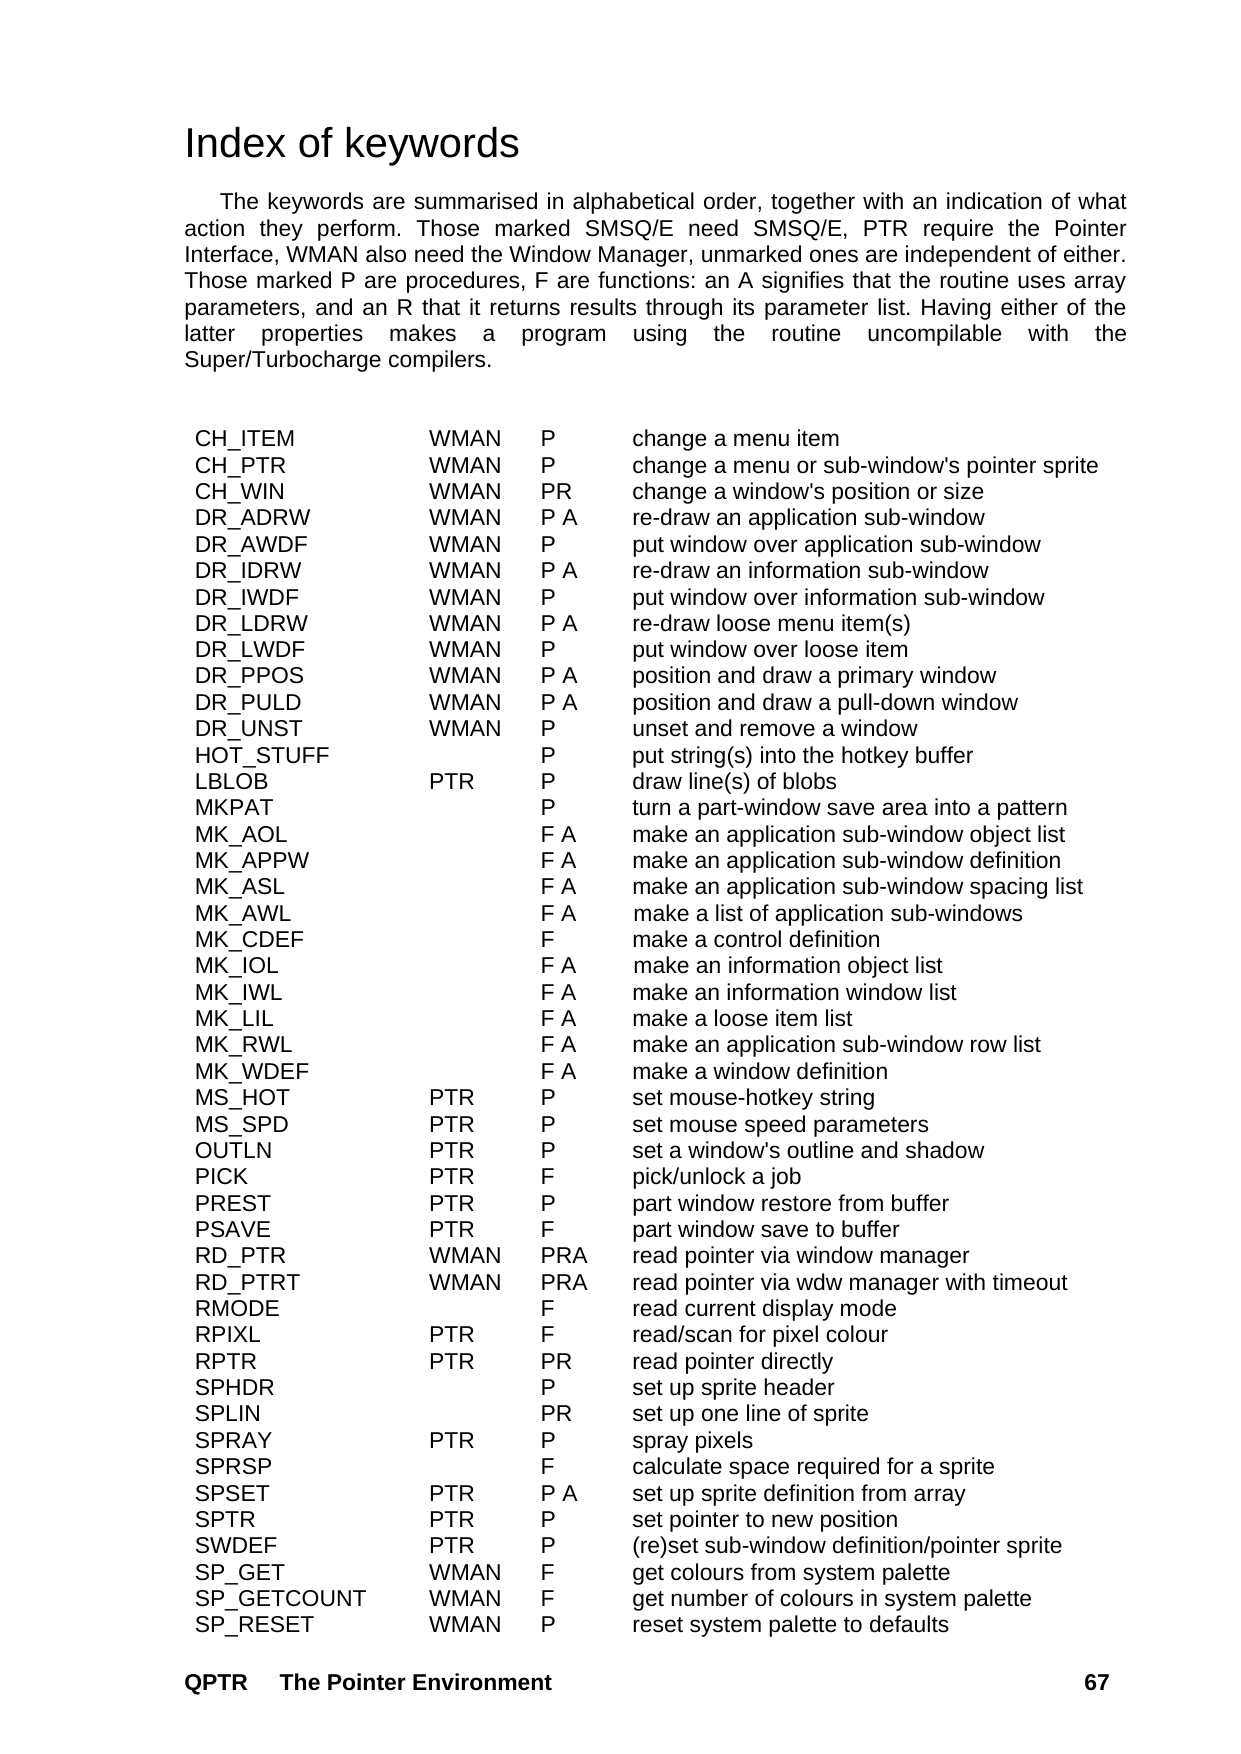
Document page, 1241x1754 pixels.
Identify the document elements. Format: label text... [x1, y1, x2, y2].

table_cell F [525, 1453, 597, 1479]
table_cell spray pixels [597, 1427, 1126, 1453]
table_cell read/scan for pixel colour [597, 1321, 1126, 1348]
table_cell PR [525, 478, 597, 504]
table_cell DR_AWDF [184, 531, 393, 557]
table_cell change a menu or sub-window's pointer sprite [597, 452, 1126, 478]
table_cell F [525, 1585, 597, 1611]
table_cell WMAN [394, 1559, 525, 1585]
table_cell reset system palette to defaults [597, 1611, 1126, 1638]
table_cell WMAN [394, 636, 525, 662]
table_header change a menu item [597, 425, 1126, 452]
table_cell MK_RWL [184, 1031, 393, 1058]
table_cell P [525, 1137, 597, 1163]
table_cell unset and remove a window [597, 715, 1126, 742]
table_cell RD_PTR [184, 1242, 393, 1269]
table_cell SPLIN [184, 1400, 393, 1427]
table_cell change a window's position or size [597, 478, 1126, 504]
table_cell PRA [525, 1242, 597, 1269]
table_cell SP_RESET [184, 1611, 393, 1638]
table_cell SWDEF [184, 1532, 393, 1558]
table_cell set mouse speed parameters [597, 1111, 1126, 1137]
table_cell [394, 1400, 525, 1427]
table_cell P A [525, 663, 597, 689]
table_cell read pointer directly [597, 1348, 1126, 1374]
table_cell get colours from system palette [597, 1559, 1126, 1585]
table_cell [394, 1031, 525, 1058]
table_cell MK_IOL [184, 953, 393, 979]
table_cell P [525, 1506, 597, 1532]
table_cell P [525, 584, 597, 610]
table_cell SP_GET [184, 1559, 393, 1585]
table_cell WMAN [394, 610, 525, 636]
table_cell PTR [394, 768, 525, 794]
table_cell F A make a list of application sub-windows [525, 900, 1126, 926]
table_cell SPTR [184, 1506, 393, 1532]
table_cell [394, 953, 525, 979]
table_cell [394, 1295, 525, 1321]
table_cell MK_LIL [184, 1005, 393, 1031]
table_cell F [525, 1559, 597, 1585]
table_cell SPSET [184, 1480, 393, 1506]
table_cell read pointer via window manager [597, 1242, 1126, 1269]
table_cell MK_WDEF [184, 1058, 393, 1084]
table_cell PTR [394, 1321, 525, 1348]
table_cell WMAN [394, 1585, 525, 1611]
subtitle Index of keywords [184, 118, 1128, 166]
table_cell P [525, 1611, 597, 1638]
table_cell turn a part-window save area into a pattern [597, 794, 1126, 821]
table_cell P [525, 1427, 597, 1453]
table_cell DR_ADRW [184, 504, 393, 531]
table_cell set up sprite header [597, 1374, 1126, 1400]
table_cell PTR [394, 1532, 525, 1558]
table_cell PTR [394, 1137, 525, 1163]
table_cell CH_WIN [184, 478, 393, 504]
table_cell set up sprite definition from array [597, 1480, 1126, 1506]
table_cell set mouse-hotkey string [597, 1084, 1126, 1111]
table_cell P [525, 1532, 597, 1558]
table_cell put window over loose item [597, 636, 1126, 662]
table_cell F A [525, 1058, 597, 1084]
table_cell WMAN [394, 478, 525, 504]
table_cell P [525, 636, 597, 662]
table_cell RPIXL [184, 1321, 393, 1348]
table_cell PTR [394, 1190, 525, 1216]
table_cell DR_LDRW [184, 610, 393, 636]
table_cell F A [525, 847, 597, 873]
table_cell MS_SPD [184, 1111, 393, 1137]
table_cell [394, 1058, 525, 1084]
table_cell PTR [394, 1216, 525, 1242]
table_cell WMAN [394, 557, 525, 583]
table_cell PTR [394, 1163, 525, 1189]
table_cell re-draw an application sub-window [597, 504, 1126, 531]
table_cell [394, 794, 525, 821]
table_cell SP_GETCOUNT [184, 1585, 393, 1611]
table_cell P [525, 531, 597, 557]
table_cell set pointer to new position [597, 1506, 1126, 1532]
text The keywords are summarised in alphabetical order, together with an indication of what action they perform. Those marked SMSQ/E need SMSQ/E, PTR require the Pointer Interface, WMAN also need the Window Manager, unmarked ones are independent of either. Those marked P are procedures, F are functions: an A signifies that the routine uses array parameters, and an R that it returns results through its parameter list. Having either of the latter properties makes a program using the routine uncompilable with the Super/Turbocharge compilers. [184, 188, 1128, 373]
table_header P [525, 425, 597, 452]
table_cell F A [525, 1031, 597, 1058]
table_cell P [525, 715, 597, 742]
table_cell [394, 979, 525, 1005]
table_cell CH_PTR [184, 452, 393, 478]
table_header CH_ITEM [184, 425, 393, 452]
table_cell P [525, 1374, 597, 1400]
table_cell P A [525, 610, 597, 636]
table_cell RD_PTRT [184, 1269, 393, 1295]
table_cell WMAN [394, 663, 525, 689]
table_cell get number of colours in system palette [597, 1585, 1126, 1611]
table_cell PTR [394, 1506, 525, 1532]
table_cell P [525, 768, 597, 794]
table_cell DR_IDRW [184, 557, 393, 583]
table_cell (re)set sub-window definition/pointer sprite [597, 1532, 1126, 1558]
table_cell WMAN [394, 504, 525, 531]
table_cell make an application sub-window object list [597, 821, 1126, 847]
table_cell P [525, 1084, 597, 1111]
table_cell SPHDR [184, 1374, 393, 1400]
table_cell make an application sub-window row list [597, 1031, 1126, 1058]
table_cell MK_ASL [184, 873, 393, 900]
table_cell P [525, 794, 597, 821]
table_cell PRA [525, 1269, 597, 1295]
table_cell draw line(s) of blobs [597, 768, 1126, 794]
table_cell P [525, 1111, 597, 1137]
table_cell F [525, 1163, 597, 1189]
table_cell P A [525, 504, 597, 531]
table_cell WMAN [394, 715, 525, 742]
table_cell MK_CDEF [184, 926, 393, 952]
table_cell put window over information sub-window [597, 584, 1126, 610]
table_cell WMAN [394, 584, 525, 610]
table_cell F [525, 1295, 597, 1321]
table_cell SPRSP [184, 1453, 393, 1479]
table_cell MK_AOL [184, 821, 393, 847]
table_cell position and draw a primary window [597, 663, 1126, 689]
table_cell pick/unlock a job [597, 1163, 1126, 1189]
table_cell PSAVE [184, 1216, 393, 1242]
table_cell WMAN [394, 452, 525, 478]
table_cell make a control definition [597, 926, 1126, 952]
table_cell part window restore from buffer [597, 1190, 1126, 1216]
table_cell read pointer via wdw manager with timeout [597, 1269, 1126, 1295]
table_cell RMODE [184, 1295, 393, 1321]
table_cell WMAN [394, 689, 525, 715]
table_cell PTR [394, 1480, 525, 1506]
table_cell make an information window list [597, 979, 1126, 1005]
table_cell PTR [394, 1084, 525, 1111]
table_cell DR_LWDF [184, 636, 393, 662]
table_cell OUTLN [184, 1137, 393, 1163]
table_cell position and draw a pull-down window [597, 689, 1126, 715]
table_cell PR [525, 1348, 597, 1374]
table_cell F A [525, 873, 597, 900]
table_cell F [525, 1321, 597, 1348]
table_cell WMAN [394, 1242, 525, 1269]
table_cell PTR [394, 1111, 525, 1137]
table_cell SPRAY [184, 1427, 393, 1453]
table_cell make a loose item list [597, 1005, 1126, 1031]
table_header WMAN [394, 425, 525, 452]
table_cell HOT_STUFF [184, 742, 393, 768]
table_cell DR_UNST [184, 715, 393, 742]
table_cell calculate space required for a sprite [597, 1453, 1126, 1479]
table_cell [394, 1005, 525, 1031]
table_cell DR_PULD [184, 689, 393, 715]
table_cell F A make an information object list [525, 953, 1126, 979]
table_cell [394, 742, 525, 768]
table_cell [394, 821, 525, 847]
table_cell [394, 926, 525, 952]
table_cell RPTR [184, 1348, 393, 1374]
table_cell PTR [394, 1348, 525, 1374]
table_cell P [525, 1190, 597, 1216]
table_cell [394, 873, 525, 900]
table_cell F [525, 926, 597, 952]
table_cell MK_IWL [184, 979, 393, 1005]
table_cell put window over application sub-window [597, 531, 1126, 557]
table_cell DR_PPOS [184, 663, 393, 689]
table_cell re-draw loose menu item(s) [597, 610, 1126, 636]
table_cell LBLOB [184, 768, 393, 794]
table_cell set up one line of sprite [597, 1400, 1126, 1427]
table_cell read current display mode [597, 1295, 1126, 1321]
table_cell P A [525, 1480, 597, 1506]
table_cell WMAN [394, 1269, 525, 1295]
table_cell [394, 1453, 525, 1479]
table_cell PICK [184, 1163, 393, 1189]
table_cell part window save to buffer [597, 1216, 1126, 1242]
table_cell make an application sub-window spacing list [597, 873, 1126, 900]
table_cell P put string(s) into the hotkey buffer [525, 742, 1126, 768]
table_cell PREST [184, 1190, 393, 1216]
table_cell [394, 900, 525, 926]
table_cell re-draw an information sub-window [597, 557, 1126, 583]
table_cell MK_APPW [184, 847, 393, 873]
table_cell DR_IWDF [184, 584, 393, 610]
table_cell PR [525, 1400, 597, 1427]
table_cell WMAN [394, 1611, 525, 1638]
table_cell MK_AWL [184, 900, 393, 926]
table_cell PTR [394, 1427, 525, 1453]
table_cell F A [525, 979, 597, 1005]
table_cell P [525, 452, 597, 478]
table_cell P A [525, 689, 597, 715]
table_cell make a window definition [597, 1058, 1126, 1084]
table_cell WMAN [394, 531, 525, 557]
table_cell [394, 847, 525, 873]
table_cell P A [525, 557, 597, 583]
table_cell MKPAT [184, 794, 393, 821]
table_cell F A [525, 1005, 597, 1031]
table_cell F A [525, 821, 597, 847]
table_cell set a window's outline and shadow [597, 1137, 1126, 1163]
table_cell F [525, 1216, 597, 1242]
table_cell make an application sub-window definition [597, 847, 1126, 873]
table_cell [394, 1374, 525, 1400]
table_cell MS_HOT [184, 1084, 393, 1111]
